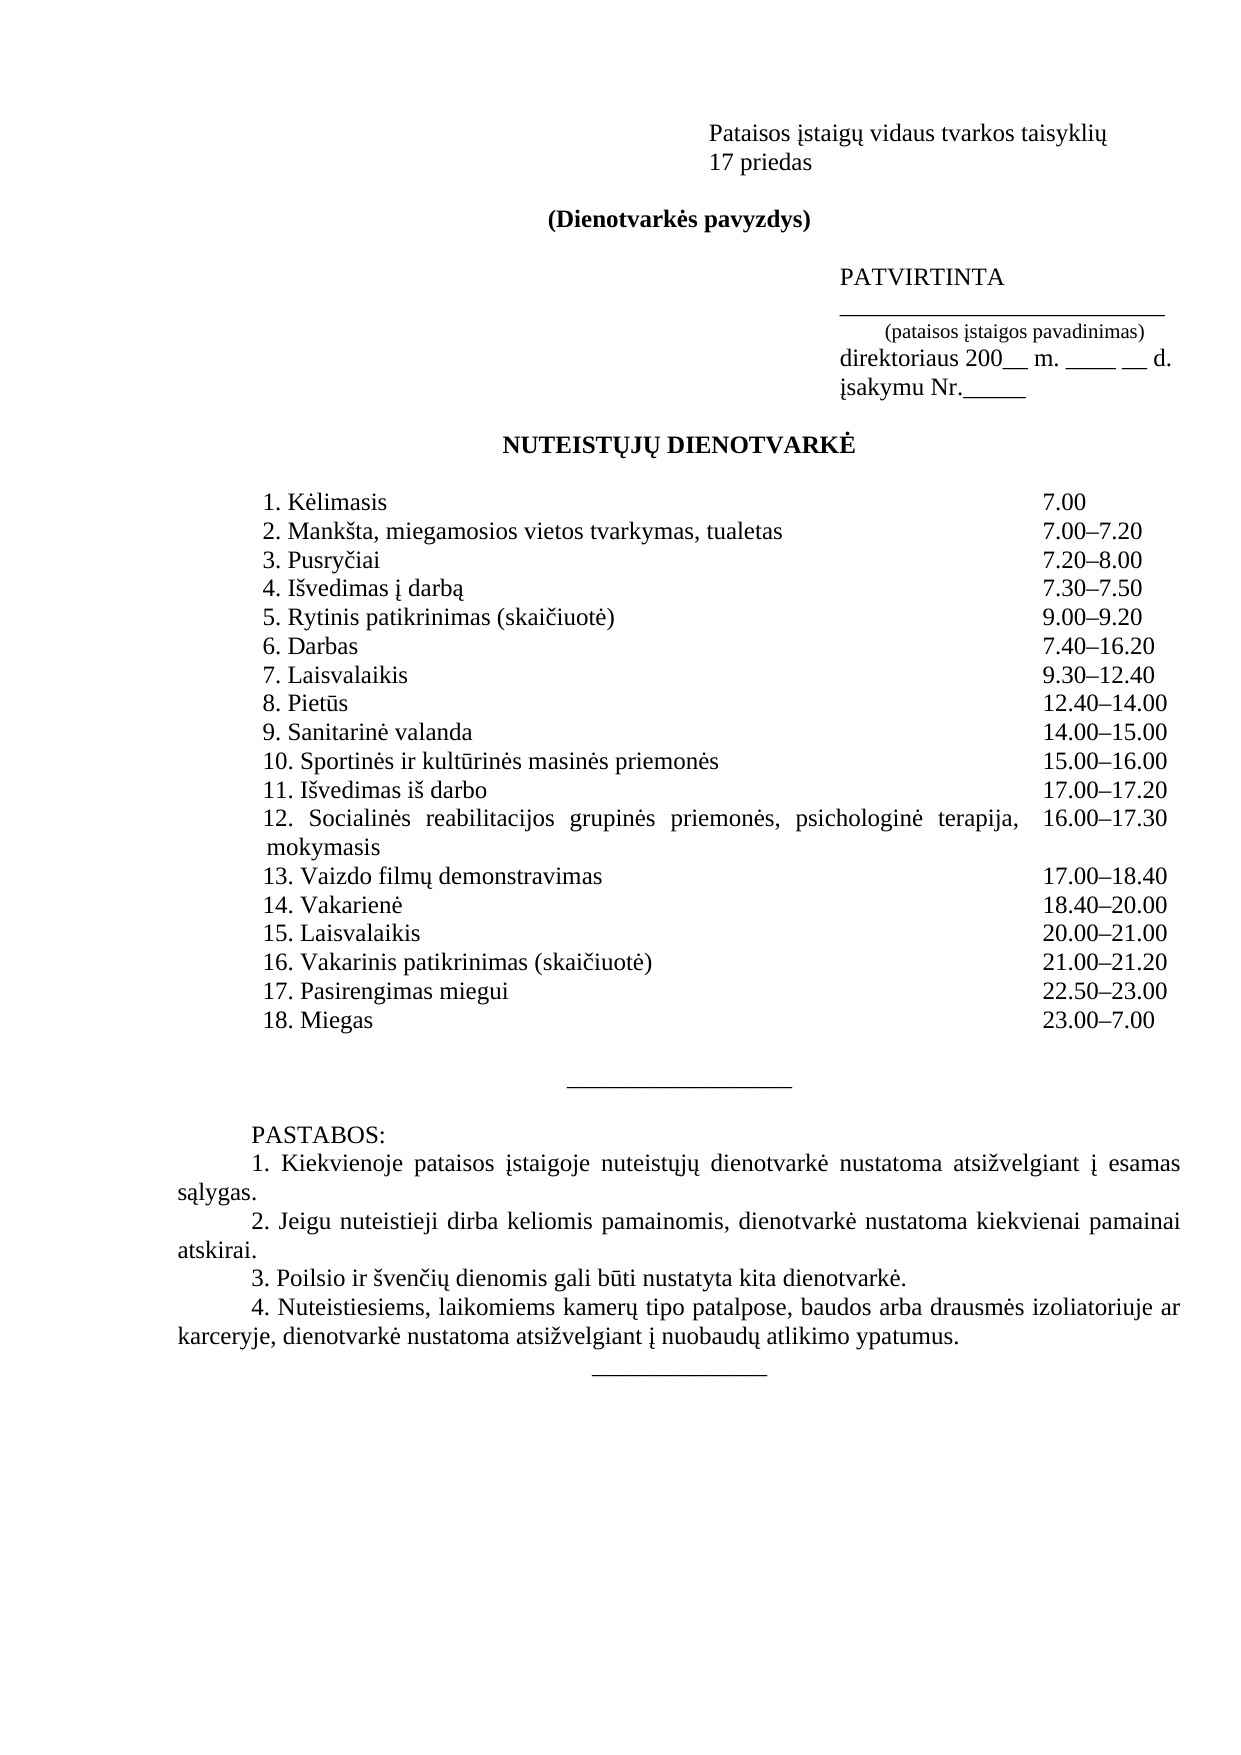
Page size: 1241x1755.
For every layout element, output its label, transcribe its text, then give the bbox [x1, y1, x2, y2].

text 1. Kiekvienoje pataisos įstaigoje nuteistųjų dienotvarkė nustatoma atsižvelgiant į esamas sąlygas. [177, 1148, 1181, 1206]
table_cell 17.00–17.20 [1031, 775, 1204, 803]
text Pataisos įstaigų vidaus tvarkos taisyklių [709, 118, 1181, 147]
table_cell 2. Mankšta, miegamosios vietos tvarkymas, tualetas [177, 516, 1031, 545]
table_cell 12. Socialinės reabilitacijos grupinės priemonės, psichologinė terapija, mokymasis [177, 804, 1031, 861]
table_cell 9. Sanitarinė valanda [177, 717, 1031, 746]
text įsakymu Nr._____ [177, 372, 1181, 401]
table_cell 3. Pusryčiai [177, 545, 1031, 573]
text ______________ [177, 1350, 1181, 1378]
table_cell 14. Vakarienė [177, 890, 1031, 918]
table_cell 5. Rytinis patikrinimas (skaičiuotė) [177, 602, 1031, 631]
text 2. Jeigu nuteistieji dirba keliomis pamainomis, dienotvarkė nustatoma kiekvienai pamainai atskirai. [177, 1206, 1181, 1263]
table_cell 21.00–21.20 [1031, 947, 1204, 976]
text (Dienotvarkės pavyzdys) [177, 204, 1181, 233]
table_cell 7.20–8.00 [1031, 545, 1204, 573]
table_cell 20.00–21.00 [1031, 919, 1204, 947]
table_cell 17. Pasirengimas miegui [177, 976, 1031, 1005]
table_cell 6. Darbas [177, 631, 1031, 660]
text 3. Poilsio ir švenčių dienomis gali būti nustatyta kita dienotvarkė. [177, 1263, 1181, 1292]
table_cell 4. Išvedimas į darbą [177, 574, 1031, 602]
table_cell 7.40–16.20 [1031, 631, 1204, 660]
text PASTABOS: [177, 1120, 1181, 1148]
table_cell 12.40–14.00 [1031, 689, 1204, 717]
table_cell 15.00–16.00 [1031, 746, 1204, 775]
table_cell 18. Miegas [177, 1005, 1031, 1033]
table_cell 9.00–9.20 [1031, 602, 1204, 631]
table_cell 13. Vaizdo filmų demonstravimas [177, 861, 1031, 890]
text __________________________ [177, 291, 1181, 319]
text NUTEISTŲJŲ DIENOTVARKĖ [177, 430, 1181, 458]
table_cell 8. Pietūs [177, 689, 1031, 717]
table_cell 10. Sportinės ir kultūrinės masinės priemonės [177, 746, 1031, 775]
table_header 1. Kėlimasis [177, 487, 1031, 516]
table_cell 7.00–7.20 [1031, 516, 1204, 545]
table_header 7.00 [1031, 487, 1204, 516]
table_cell 7. Laisvalaikis [177, 660, 1031, 688]
table_cell 22.50–23.00 [1031, 976, 1204, 1005]
text PATVIRTINTA [177, 262, 1181, 291]
table_cell 23.00–7.00 [1031, 1005, 1204, 1033]
text __________________ [177, 1062, 1181, 1091]
text 4. Nuteistiesiems, laikomiems kamerų tipo patalpose, baudos arba drausmės izoliatoriuje ar karceryje, dienotvarkė nustatoma atsižvelgiant į nuobaudų atlikimo ypatumus. [177, 1292, 1181, 1350]
table_cell 14.00–15.00 [1031, 717, 1204, 746]
table_cell 15. Laisvalaikis [177, 919, 1031, 947]
table_cell 17.00–18.40 [1031, 861, 1204, 890]
table_cell 18.40–20.00 [1031, 890, 1204, 918]
table_cell 11. Išvedimas iš darbo [177, 775, 1031, 803]
text 17 priedas [177, 147, 1181, 176]
text direktoriaus 200__ m. ____ __ d. [177, 343, 1181, 372]
table_cell 16. Vakarinis patikrinimas (skaičiuotė) [177, 947, 1031, 976]
text (pataisos įstaigos pavadinimas) [177, 319, 1181, 343]
table_cell 16.00–17.30 [1031, 804, 1204, 861]
table_cell 9.30–12.40 [1031, 660, 1204, 688]
table_cell 7.30–7.50 [1031, 574, 1204, 602]
